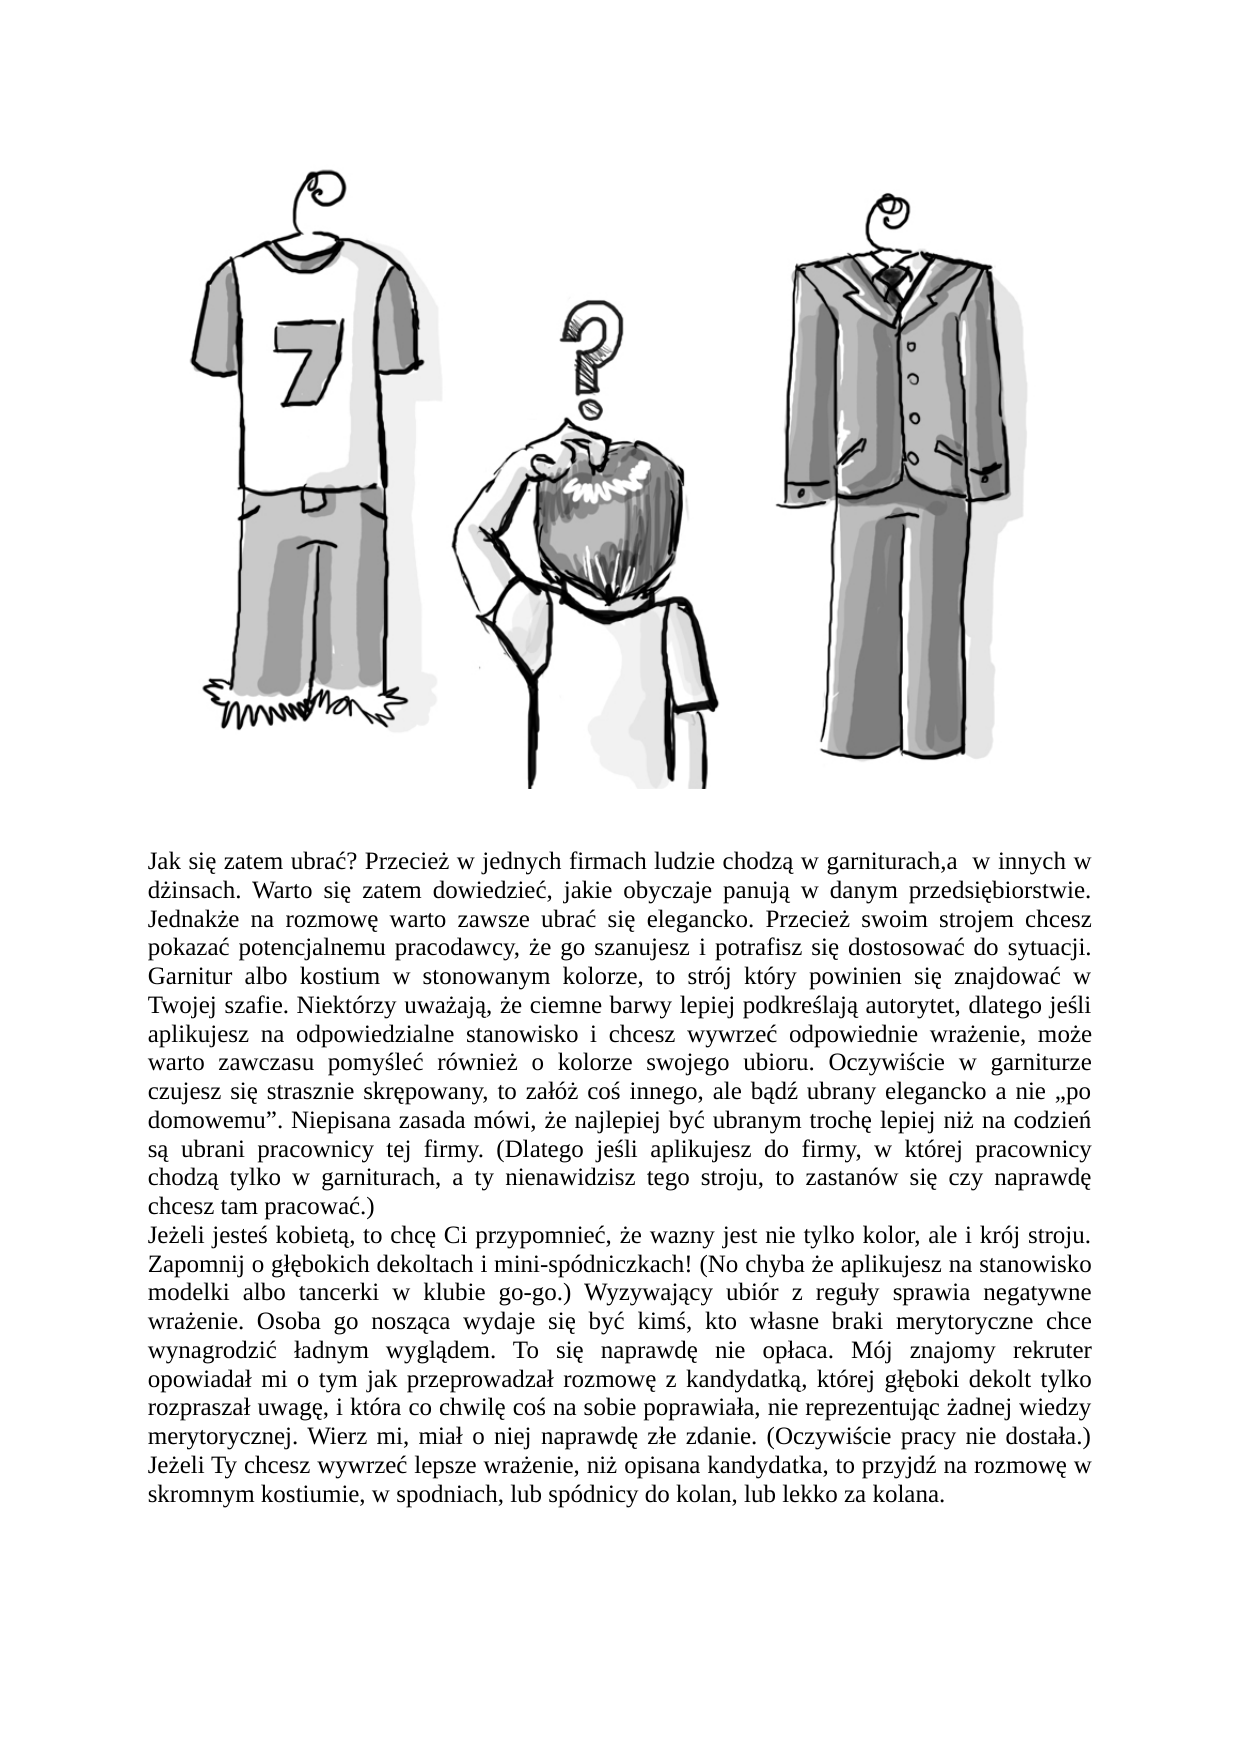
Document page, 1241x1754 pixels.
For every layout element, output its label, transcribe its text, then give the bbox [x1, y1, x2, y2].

text Jeżeli jesteś kobietą, to chcę Ci przypomnieć, że wazny jest nie tylko kolor, ale i krój stroju. Zapomnij o głębokich dekoltach i mini-spódniczkach! (No chyba że aplikujesz na stanowisko modelki albo tancerki w klubie go-go.) Wyzywający ubiór z reguły sprawia negatywne wrażenie. Osoba go nosząca wydaje się być kimś, kto własne braki merytoryczne chce wynagrodzić ładnym wyglądem. To się naprawdę nie opłaca. Mój znajomy rekruter opowiadał mi o tym jak przeprowadzał rozmowę z kandydatką, której głęboki dekolt tylko rozpraszał uwagę, i która co chwilę coś na sobie poprawiała, nie reprezentując żadnej wiedzy merytorycznej. Wierz mi, miał o niej naprawdę złe zdanie. (Oczywiście pracy nie dostała.) Jeżeli Ty chcesz wywrzeć lepsze wrażenie, niż opisana kandydatka, to przyjdź na rozmowę w skromnym kostiumie, w spodniach, lub spódnicy do kolan, lub lekko za kolana. [148, 1220, 1093, 1507]
text Jak się zatem ubrać? Przecież w jednych firmach ludzie chodzą w garniturach,a w innych w dżinsach. Warto się zatem dowiedzieć, jakie obyczaje panują w danym przedsiębiorstwie. Jednakże na rozmowę warto zawsze ubrać się elegancko. Przecież swoim strojem chcesz pokazać potencjalnemu pracodawcy, że go szanujesz i potrafisz się dostosować do sytuacji. Garnitur albo kostium w stonowanym kolorze, to strój który powinien się znajdować w Twojej szafie. Niektórzy uważają, że ciemne barwy lepiej podkreślają autorytet, dlatego jeśli aplikujesz na odpowiedzialne stanowisko i chcesz wywrzeć odpowiednie wrażenie, może warto zawczasu pomyśleć również o kolorze swojego ubioru. Oczywiście w garniturze czujesz się strasznie skrępowany, to załóż coś innego, ale bądź ubrany elegancko a nie „po domowemu”. Niepisana zasada mówi, że najlepiej być ubranym trochę lepiej niż na codzień są ubrani pracownicy tej firmy. (Dlatego jeśli aplikujesz do firmy, w której pracownicy chodzą tylko w garniturach, a ty nienawidzisz tego stroju, to zastanów się czy naprawdę chcesz tam pracować.) [148, 846, 1093, 1220]
picture [147, 147, 1092, 789]
